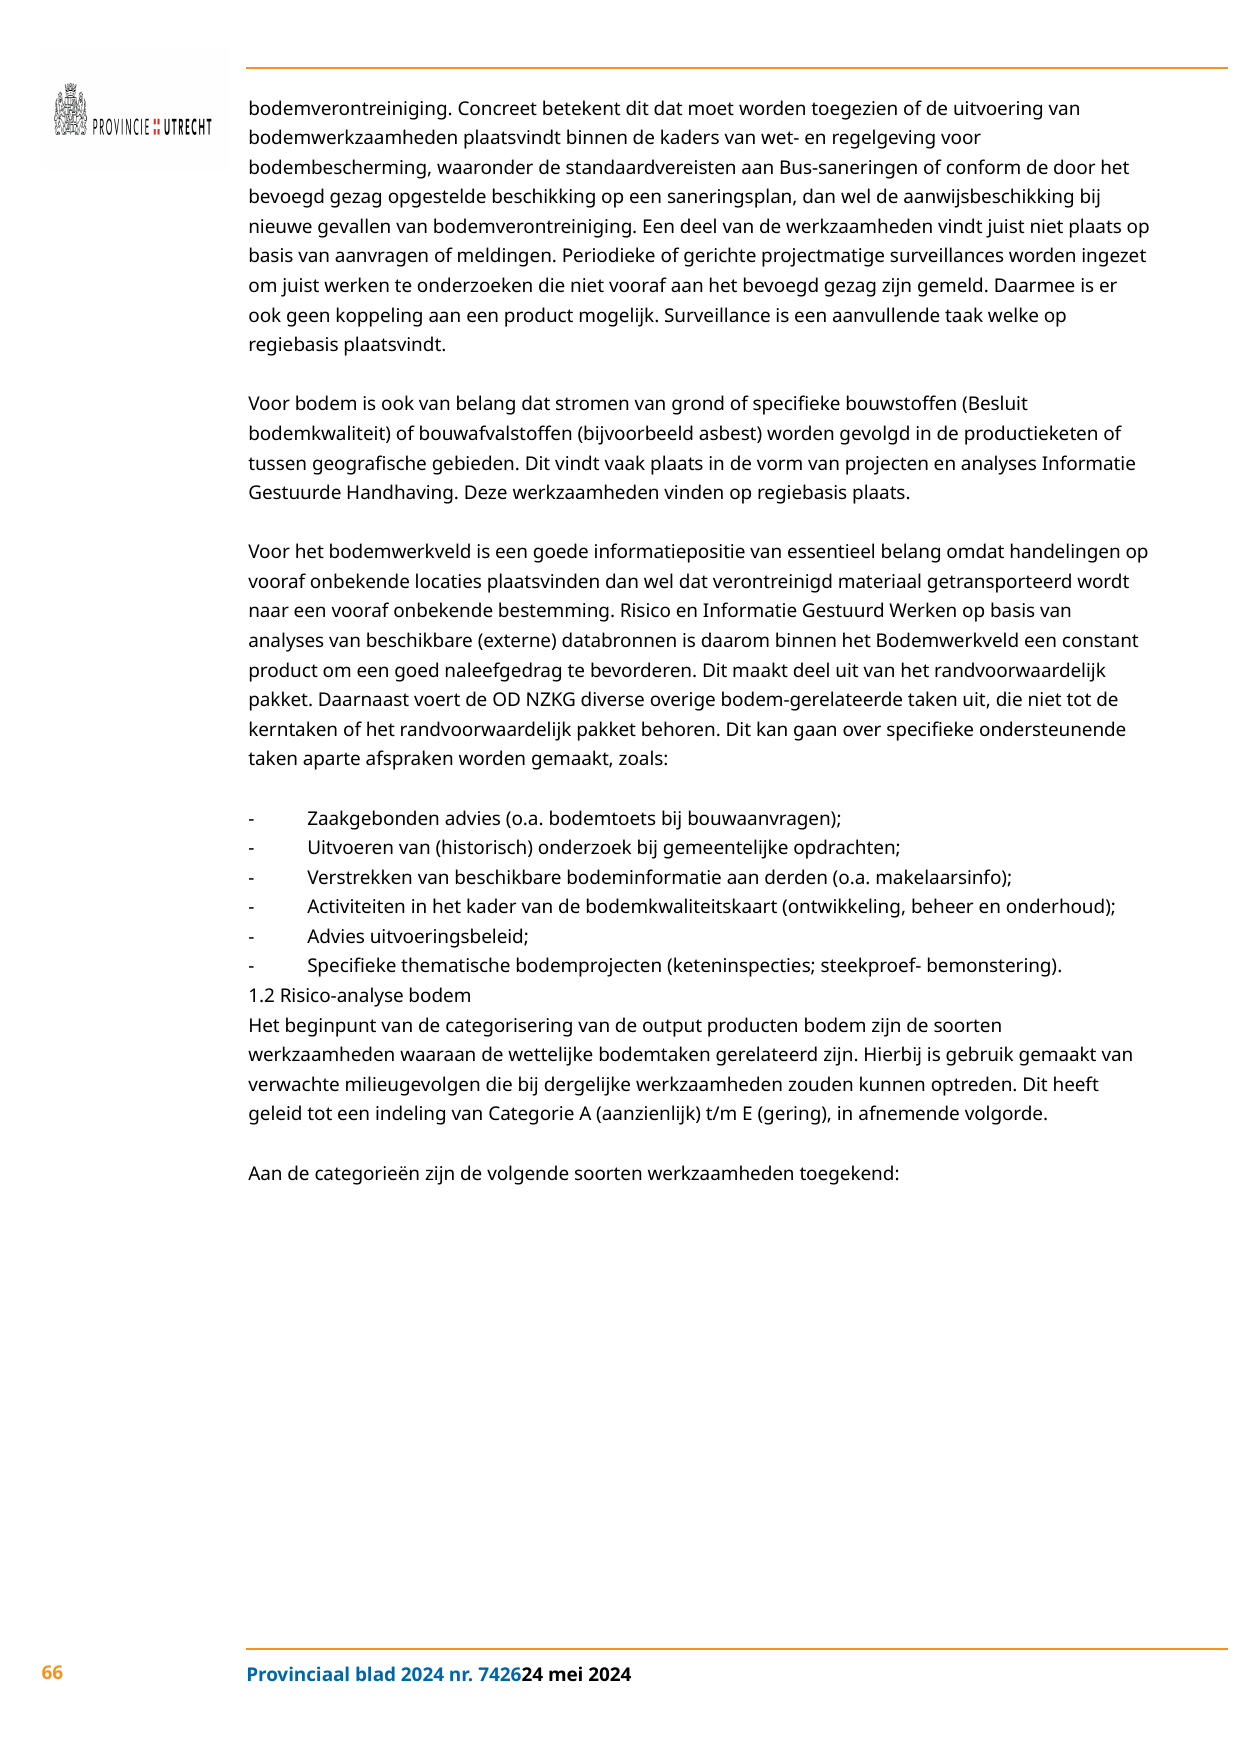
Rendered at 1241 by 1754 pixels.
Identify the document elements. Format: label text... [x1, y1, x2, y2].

list Advies uitvoeringsbeleid; [248, 923, 1152, 949]
text Het beginpunt van de categorisering van de output producten bodem zijn de soorten werkzaamheden waaraan de wettelijke bodemtaken gerelateerd zijn. Hierbij is gebruik gemaakt van verwachte milieugevolgen die bij dergelijke werkzaamheden zouden kunnen optreden. Dit heeft geleid tot een indeling van Categorie A (aanzienlijk) t/m E (gering), in afnemende volgorde. [248, 1012, 1152, 1126]
list Verstrekken van beschikbare bodeminformatie aan derden (o.a. makelaarsinfo); [248, 864, 1152, 890]
text 1.2 Risico-analyse bodem [248, 982, 1152, 1008]
picture [41, 47, 231, 172]
text bodemverontreiniging. Concreet betekent dit dat moet worden toegezien of de uitvoering van bodemwerkzaamheden plaatsvindt binnen de kaders van wet- en regelgeving voor bodembescherming, waaronder de standaardvereisten aan Bus-saneringen of conform de door het bevoegd gezag opgestelde beschikking op een saneringsplan, dan wel de aanwijsbeschikking bij nieuwe gevallen van bodemverontreiniging. Een deel van de werkzaamheden vindt juist niet plaats op basis van aanvragen of meldingen. Periodieke of gerichte projectmatige surveillances worden ingezet om juist werken te onderzoeken die niet vooraf aan het bevoegd gezag zijn gemeld. Daarmee is er ook geen koppeling aan een product mogelijk. Surveillance is een aanvullende taak welke op regiebasis plaatsvindt. [248, 95, 1152, 357]
list Zaakgebonden advies (o.a. bodemtoets bij bouwaanvragen); [248, 805, 1152, 831]
text Aan de categorieën zijn de volgende soorten werkzaamheden toegekend: [248, 1160, 1152, 1186]
text Voor het bodemwerkveld is een goede informatiepositie van essentieel belang omdat handelingen op vooraf onbekende locaties plaatsvinden dan wel dat verontreinigd materiaal getransporteerd wordt naar een vooraf onbekende bestemming. Risico en Informatie Gestuurd Werken op basis van analyses van beschikbare (externe) databronnen is daarom binnen het Bodemwerkveld een constant product om een goed naleefgedrag te bevorderen. Dit maakt deel uit van het randvoorwaardelijk pakket. Daarnaast voert de OD NZKG diverse overige bodem-gerelateerde taken uit, die niet tot de kerntaken of het randvoorwaardelijk pakket behoren. Dit kan gaan over specifieke ondersteunende taken aparte afspraken worden gemaakt, zoals: [248, 538, 1152, 771]
list Uitvoeren van (historisch) onderzoek bij gemeentelijke opdrachten; [248, 834, 1152, 860]
list Specifieke thematische bodemprojecten (keteninspecties; steekproef- bemonstering). [248, 953, 1152, 978]
list Activiteiten in het kader van de bodemkwaliteitskaart (ontwikkeling, beheer en onderhoud); [248, 893, 1152, 919]
text Voor bodem is ook van belang dat stromen van grond of specifieke bouwstoffen (Besluit bodemkwaliteit) of bouwafvalstoffen (bijvoorbeeld asbest) worden gevolgd in de productieketen of tussen geografische gebieden. Dit vindt vaak plaats in de vorm van projecten en analyses Informatie Gestuurde Handhaving. Deze werkzaamheden vinden op regiebasis plaats. [248, 391, 1152, 505]
